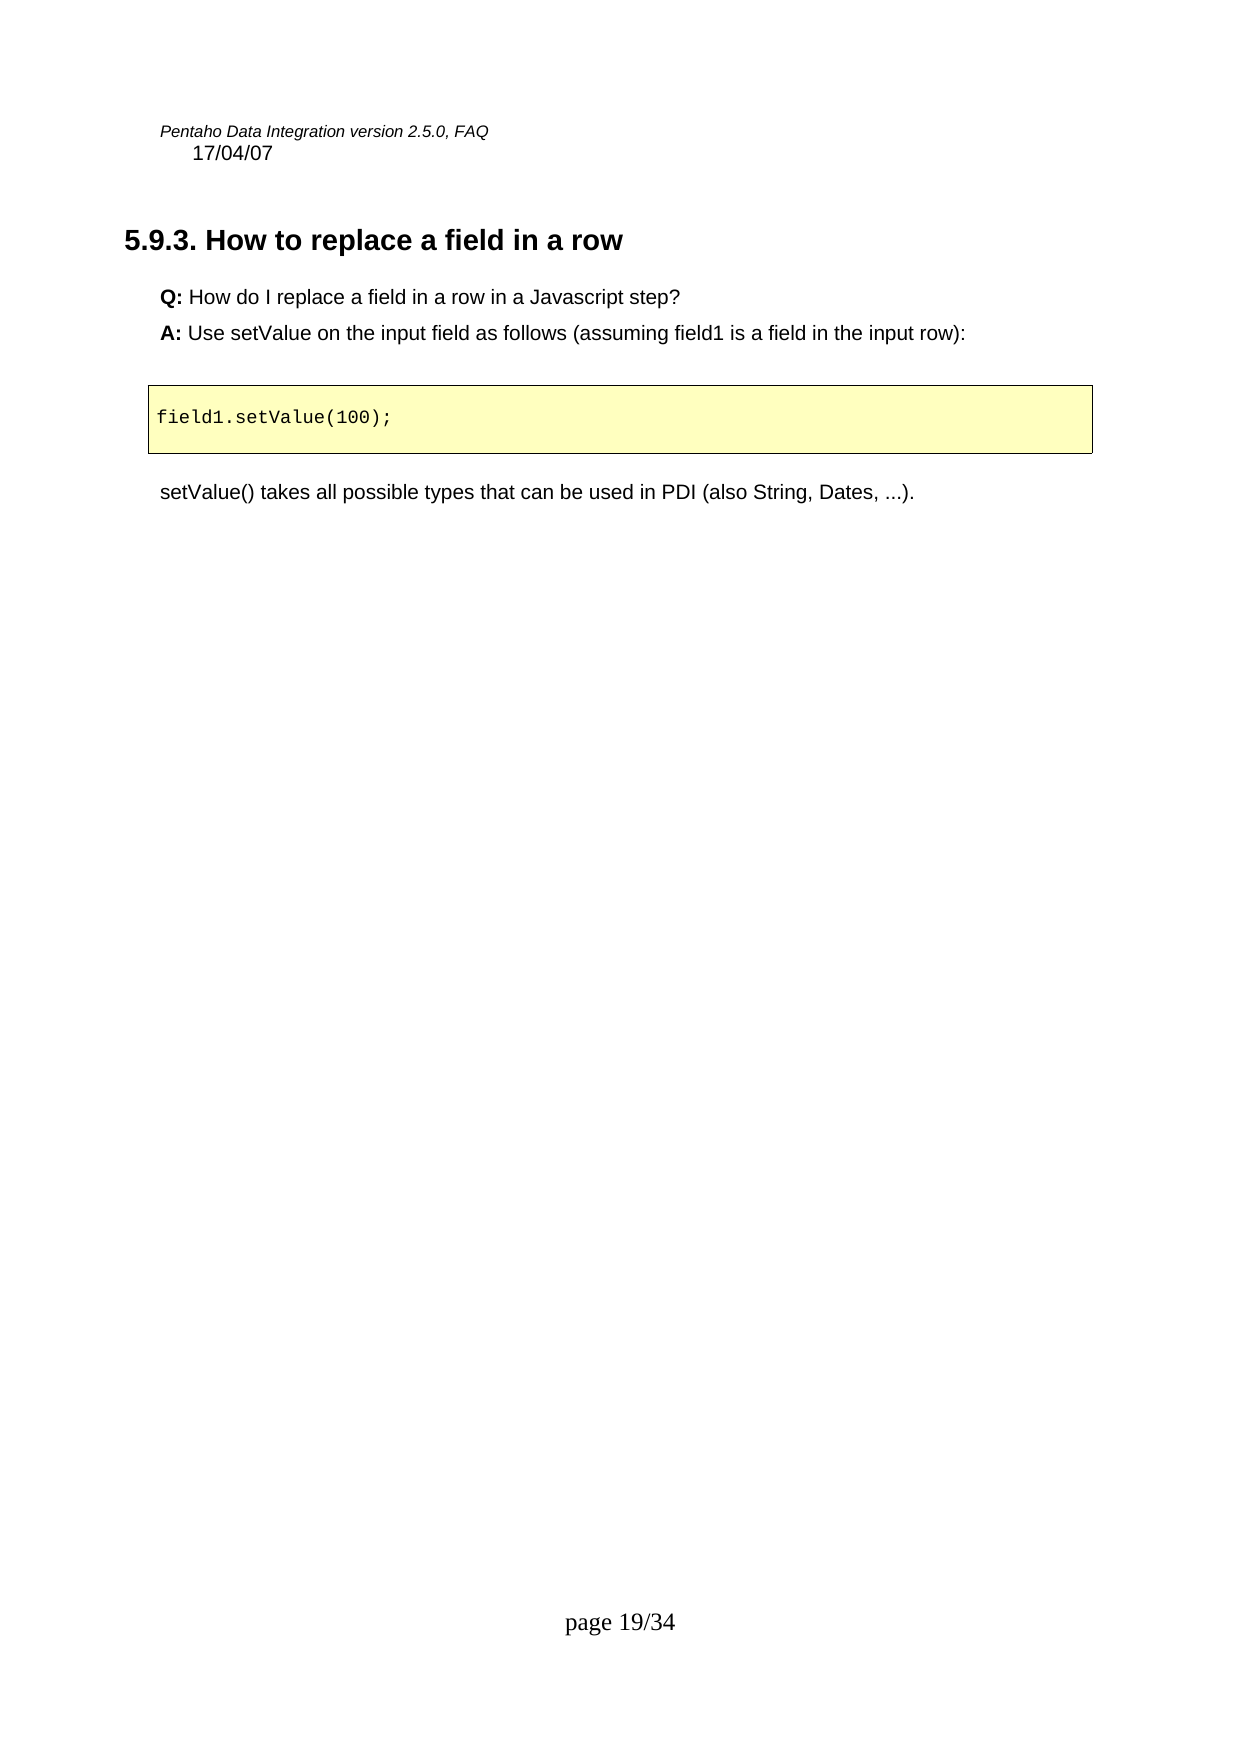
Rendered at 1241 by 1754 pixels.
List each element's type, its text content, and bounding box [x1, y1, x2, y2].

text A: Use setValue on the input field as follows (assuming field1 is a field in the input row): [118, 321, 1122, 345]
text field1.setValue(100); [149, 406, 1092, 427]
text Q: How do I replace a field in a row in a Javascript step? [118, 286, 1122, 309]
text setValue() takes all possible types that can be used in PDI (also String, Dates, ...). [118, 481, 1122, 504]
subtitle How to replace a field in a row [124, 224, 1122, 256]
